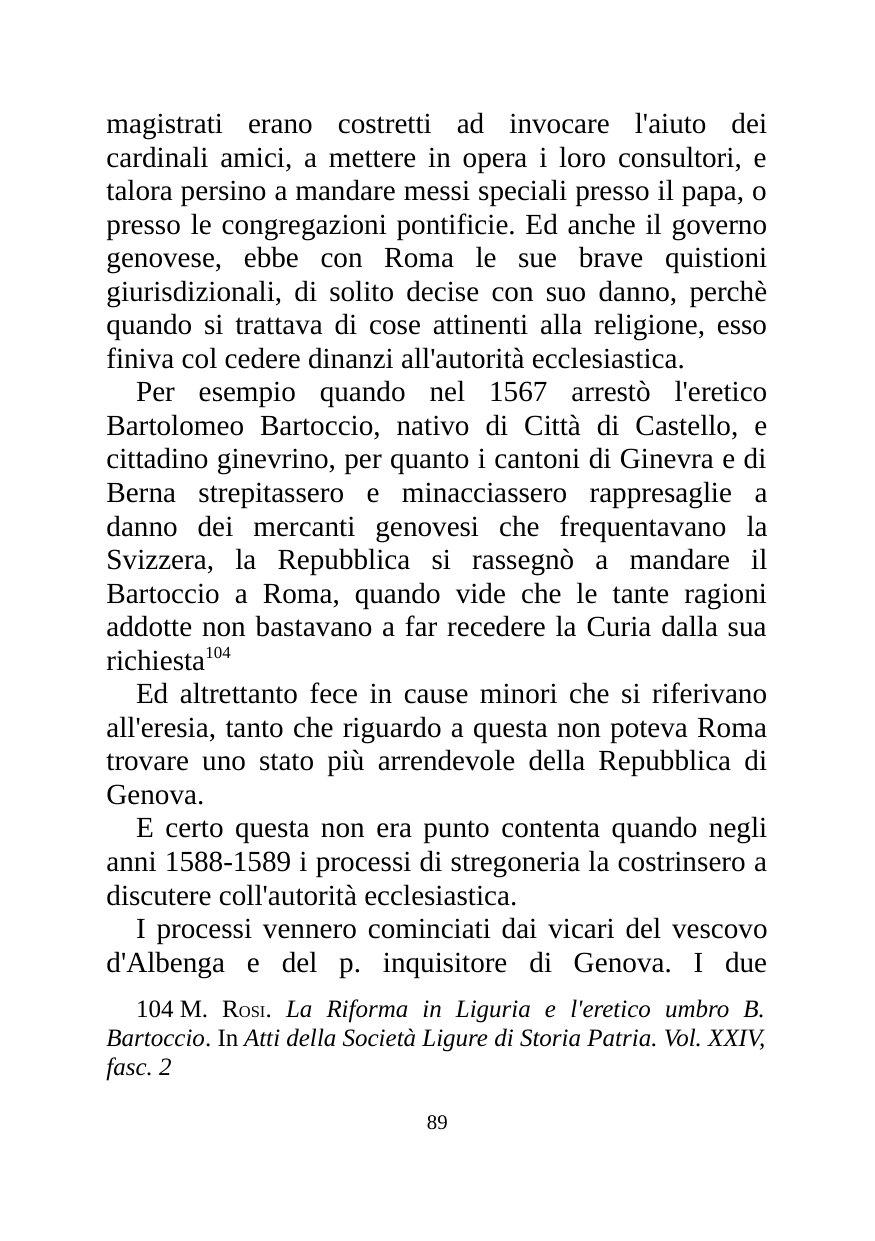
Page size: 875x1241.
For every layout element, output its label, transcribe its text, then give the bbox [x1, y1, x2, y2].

text Per esempio quando nel 1567 arrestò l'eretico Bartolomeo Bartoccio, nativo di Città di Castello, e cittadino ginevrino, per quanto i cantoni di Ginevra e di Berna strepitassero e minacciassero rappresaglie a danno dei mercanti genovesi che frequentavano la Svizzera, la Repubblica si rassegnò a mandare il Bartoccio a Roma, quando vide che le tante ragioni addotte non bastavano a far recedere la Curia dalla sua richiesta [106, 374, 768, 676]
text M. Rosi. La Riforma in Liguria e l'eretico umbro B. Bartoccio. In Atti della Società Ligure di Storia Patria. Vol. XXIV, fasc. 2 [106, 994, 768, 1080]
text magistrati erano costretti ad invocare l'aiuto dei cardinali amici, a mettere in opera i loro consultori, e talora persino a mandare messi speciali presso il papa, o presso le congregazioni pontificie. Ed anche il governo genovese, ebbe con Roma le sue brave quistioni giurisdizionali, di solito decise con suo danno, perchè quando si trattava di cose attinenti alla religione, esso finiva col cedere dinanzi all'autorità ecclesiastica. [106, 106, 768, 374]
text Ed altrettanto fece in cause minori che si riferivano all'eresia, tanto che riguardo a questa non poteva Roma trovare uno stato più arrendevole della Repubblica di Genova. [106, 676, 768, 811]
text I processi vennero cominciati dai vicari del vescovo d'Albenga e del p. inquisitore di Genova. I due [106, 911, 768, 978]
text E certo questa non era punto contenta quando negli anni 1588-1589 i processi di stregoneria la costrinsero a discutere coll'autorità ecclesiastica. [106, 811, 768, 911]
